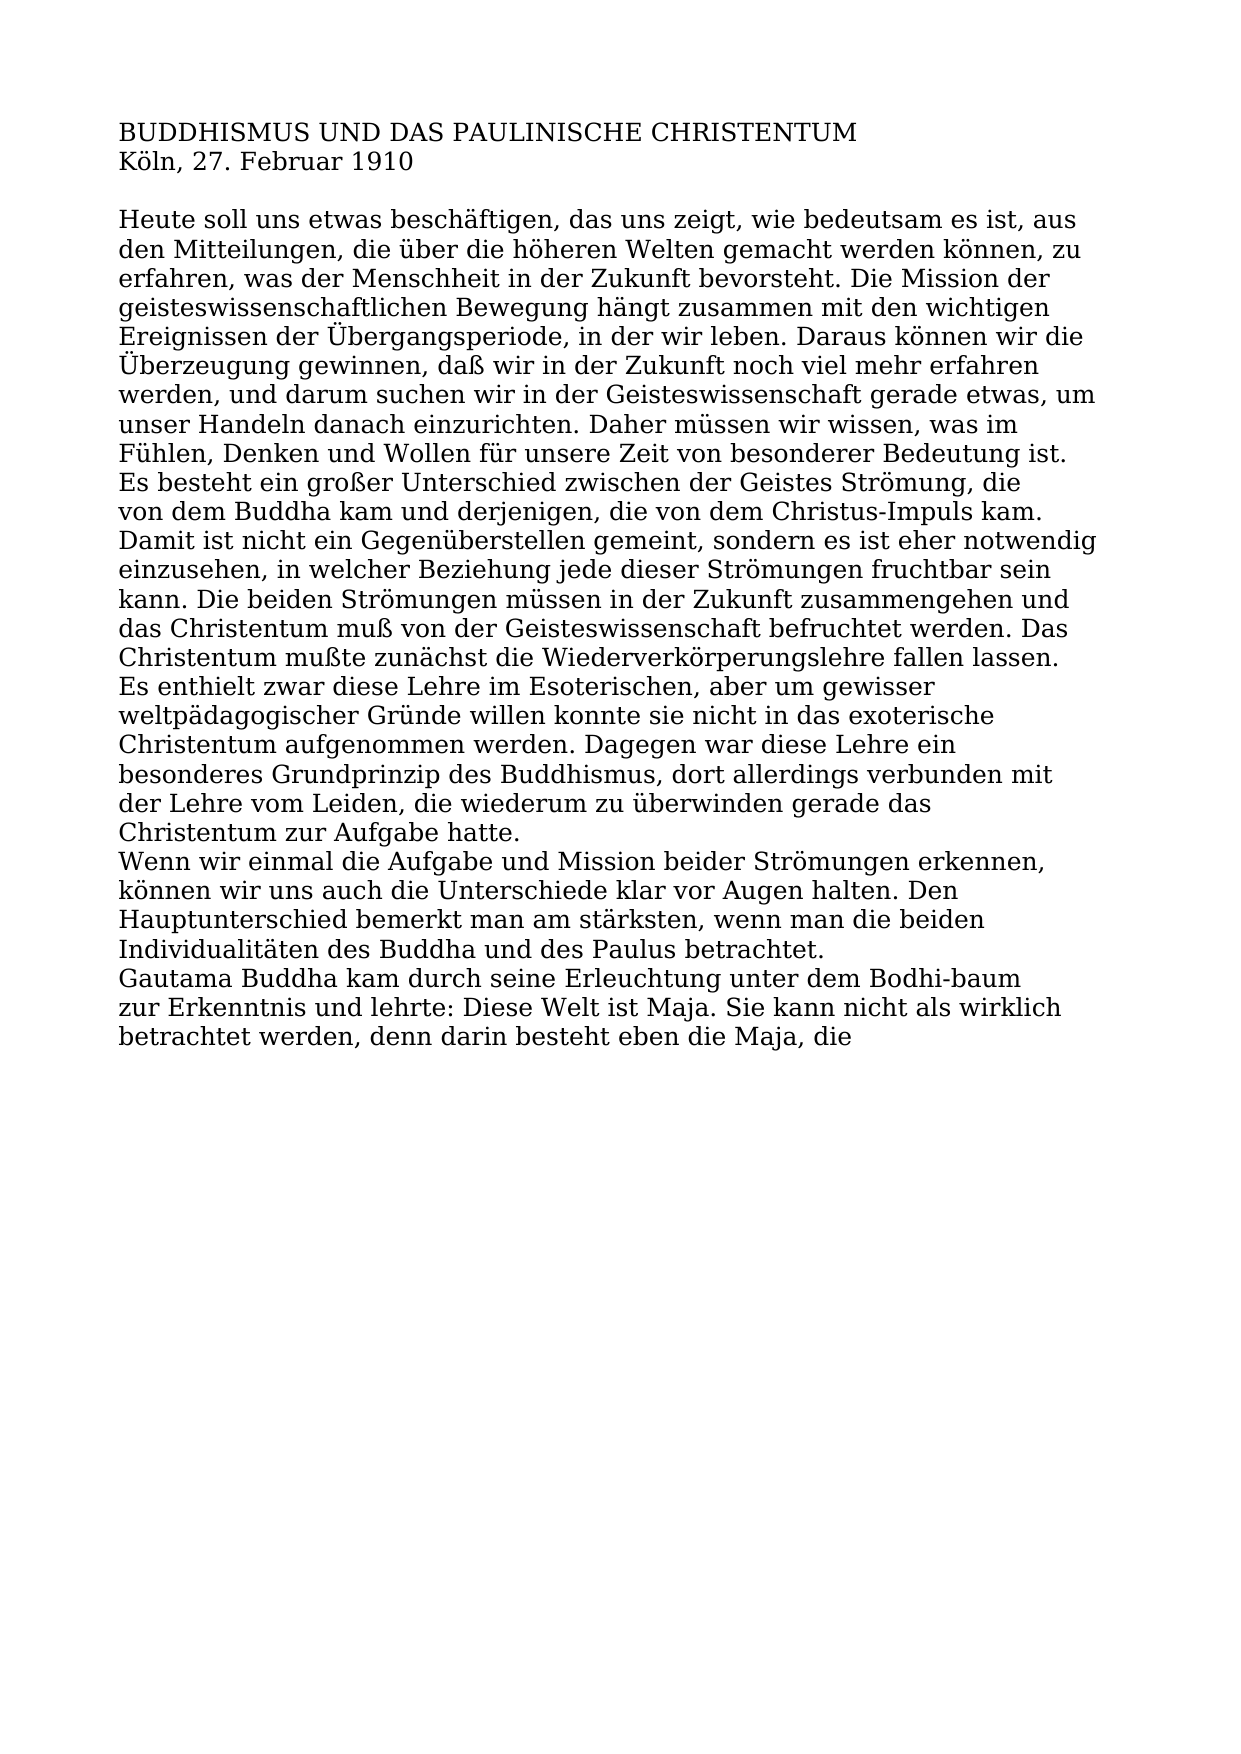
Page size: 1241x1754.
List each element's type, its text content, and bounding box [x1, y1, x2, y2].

text Christentum zur Aufgabe hatte. [118, 818, 1122, 847]
text Es enthielt zwar diese Lehre im Esoterischen, aber um gewisser [118, 672, 1122, 701]
text einzusehen, in welcher Beziehung jede dieser Strömungen fruchtbar sein [118, 556, 1122, 585]
text Köln, 27. Februar 1910 [118, 147, 1122, 176]
text betrachtet werden, denn darin besteht eben die Maja, die [118, 1022, 1122, 1051]
text der Lehre vom Leiden, die wiederum zu überwinden gerade das [118, 789, 1122, 818]
text zur Erkenntnis und lehrte: Diese Welt ist Maja. Sie kann nicht als wirklich [118, 993, 1122, 1022]
text den Mitteilungen, die über die höheren Welten gemacht werden können, zu [118, 235, 1122, 264]
text können wir uns auch die Unterschiede klar vor Augen halten. Den [118, 876, 1122, 906]
text Fühlen, Denken und Wollen für unsere Zeit von besonderer Bedeutung ist. [118, 439, 1122, 468]
text das Christentum muß von der Geisteswissenschaft befruchtet werden. Das [118, 614, 1122, 643]
text Heute soll uns etwas beschäftigen, das uns zeigt, wie bedeutsam es ist, aus [118, 206, 1122, 235]
text kann. Die beiden Strömungen müssen in der Zukunft zusammengehen und [118, 585, 1122, 614]
text erfahren, was der Menschheit in der Zukunft bevorsteht. Die Mission der [118, 264, 1122, 293]
text Christentum mußte zunächst die Wiederverkörperungslehre fallen lassen. [118, 643, 1122, 672]
text Hauptunterschied bemerkt man am stärksten, wenn man die beiden [118, 906, 1122, 935]
text besonderes Grundprinzip des Buddhismus, dort allerdings verbunden mit [118, 760, 1122, 789]
text Ereignissen der Übergangsperiode, in der wir leben. Daraus können wir die [118, 322, 1122, 351]
text Individualitäten des Buddha und des Paulus betrachtet. [118, 935, 1122, 964]
text Damit ist nicht ein Gegenüberstellen gemeint, sondern es ist eher notwendig [118, 526, 1122, 556]
text geisteswissenschaftlichen Bewegung hängt zusammen mit den wichtigen [118, 293, 1122, 322]
text Gautama Buddha kam durch seine Erleuchtung unter dem Bodhi-baum [118, 964, 1122, 993]
text Es besteht ein großer Unterschied zwischen der Geistes Strömung, die [118, 468, 1122, 497]
text BUDDHISMUS UND DAS PAULINISCHE CHRISTENTUM [118, 118, 1122, 147]
text Überzeugung gewinnen, daß wir in der Zukunft noch viel mehr erfahren [118, 351, 1122, 381]
text Wenn wir einmal die Aufgabe und Mission beider Strömungen erkennen, [118, 847, 1122, 876]
text unser Handeln danach einzurichten. Daher müssen wir wissen, was im [118, 410, 1122, 439]
text weltpädagogischer Gründe willen konnte sie nicht in das exoterische [118, 701, 1122, 731]
text Christentum aufgenommen werden. Dagegen war diese Lehre ein [118, 731, 1122, 760]
text werden, und darum suchen wir in der Geisteswissenschaft gerade etwas, um [118, 381, 1122, 410]
text von dem Buddha kam und derjenigen, die von dem Christus-Impuls kam. [118, 497, 1122, 526]
